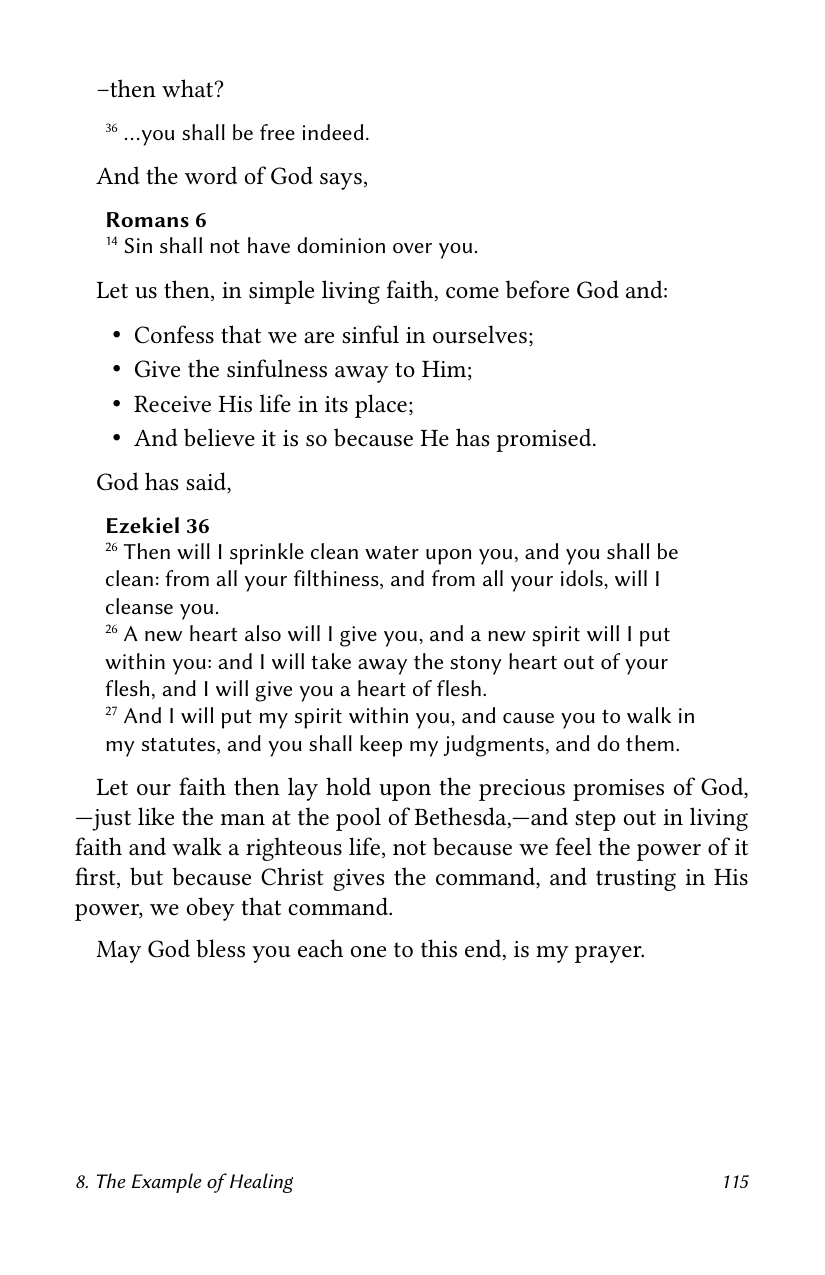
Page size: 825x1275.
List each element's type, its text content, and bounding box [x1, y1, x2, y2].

text 26 Then will I sprinkle clean water upon you, and you shall be clean: from all your filthiness, and from all your idols, will I cleanse you. [105, 539, 720, 620]
text 26 A new heart also will I give you, and a new spirit will I put within you: and I will take away the stony heart out of your flesh, and I will give you a heart of flesh. [105, 621, 720, 702]
text And the word of God says, [75, 162, 750, 191]
text Romans 6 [105, 207, 750, 233]
list And believe it is so because He has promised. [112, 424, 750, 453]
text God has said, [75, 468, 750, 496]
list Receive His life in its place; [112, 390, 750, 418]
list Confess that we are sinful in ourselves; [112, 321, 750, 349]
text 14 Sin shall not have dominion over you. [105, 233, 720, 259]
text Let us then, in simple living faith, come before God and: [75, 276, 750, 304]
text Ezekiel 36 [105, 513, 750, 539]
text –then what? [75, 75, 750, 103]
text May God bless you each one to this end, is my prayer. [75, 935, 750, 963]
text Let our faith then lay hold upon the precious promises of God,—just like the man at the pool of Bethesda,—and step out in living faith and walk a righteous life, not because we feel the power of it first, but because Christ gives the command, and trusting in His power, we obey that command. [75, 773, 750, 921]
list Give the sinfulness away to Him; [112, 355, 750, 384]
text 27 And I will put my spirit within you, and cause you to walk in my statutes, and you shall keep my judgments, and do them. [105, 703, 720, 757]
text 36 ...you shall be free indeed. [105, 120, 720, 146]
